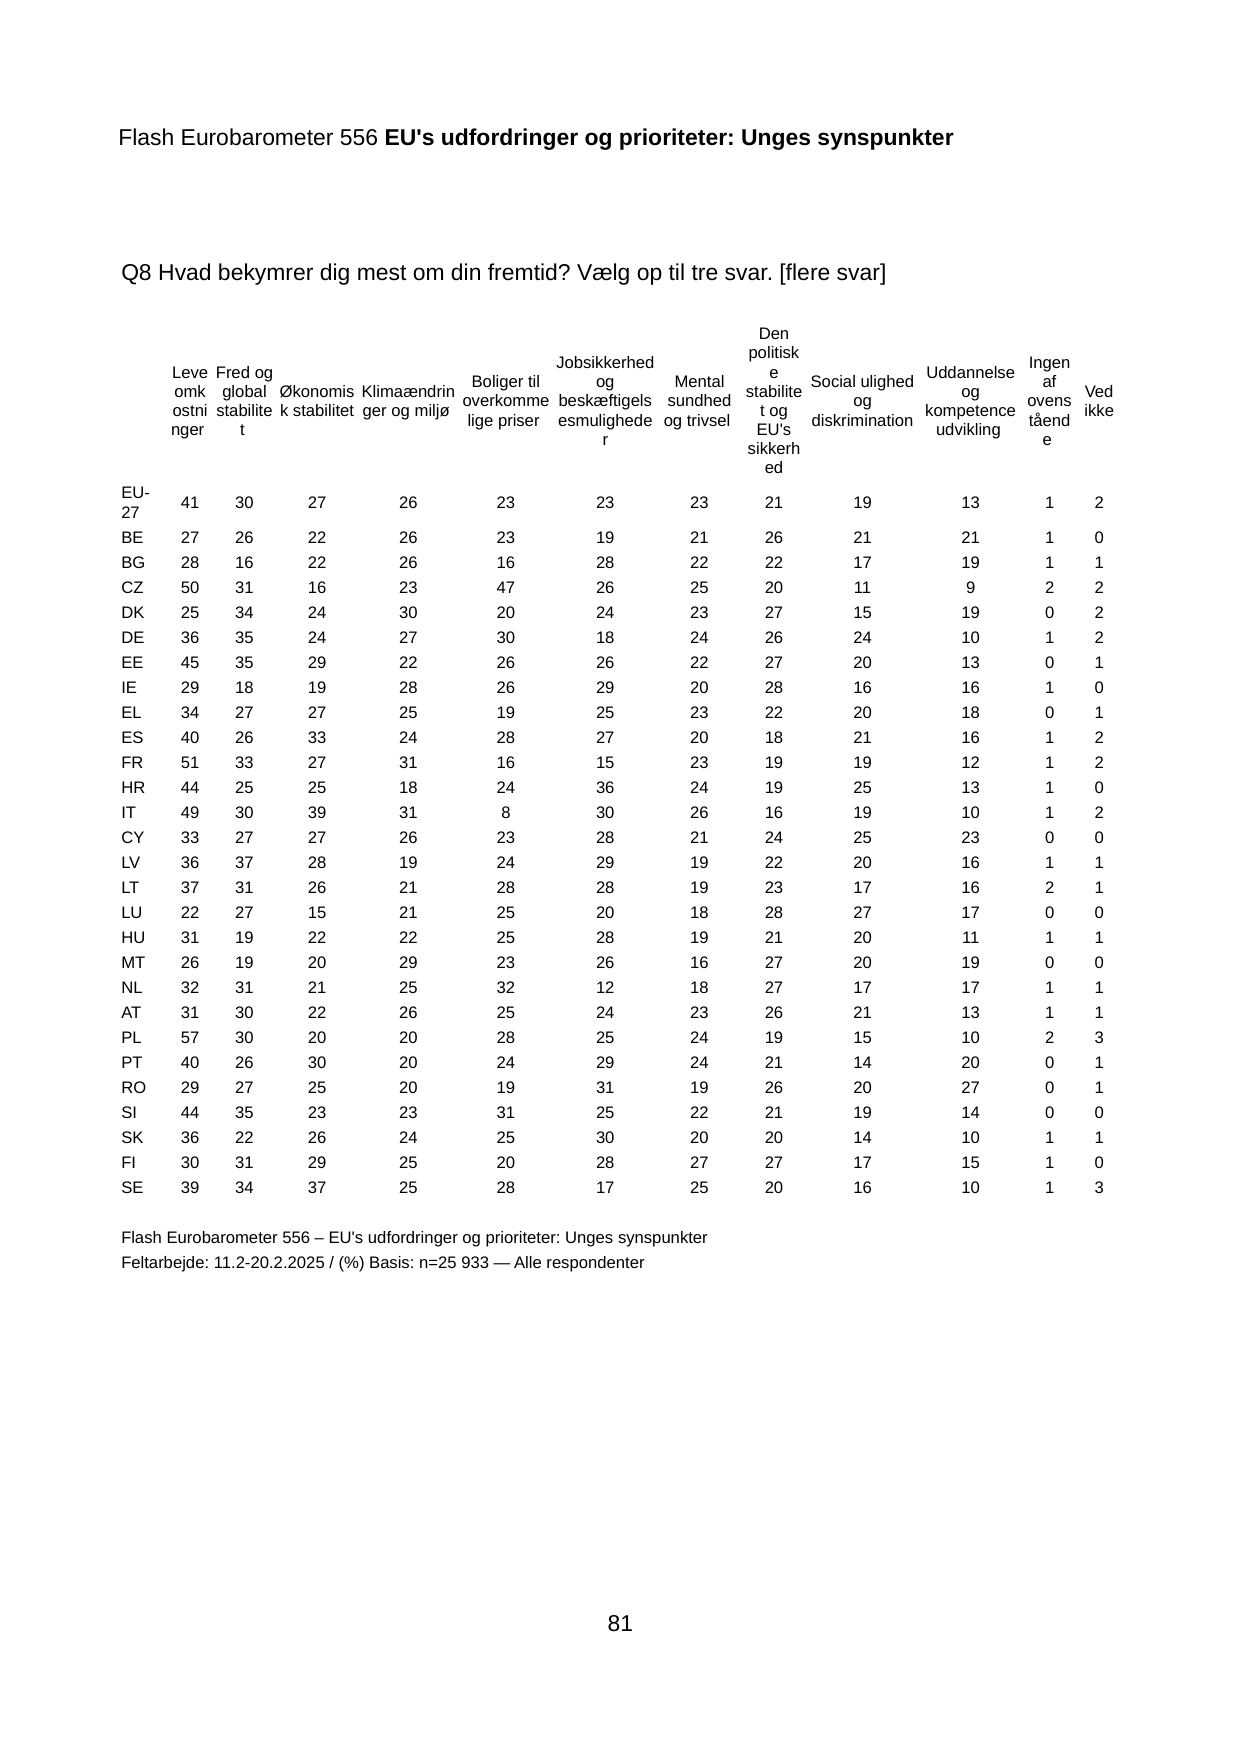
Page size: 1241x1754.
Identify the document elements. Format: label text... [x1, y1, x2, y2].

table_cell 1 [1076, 1125, 1122, 1149]
table_cell [658, 289, 741, 321]
table_cell [741, 1200, 806, 1224]
table_cell 1 [1076, 1075, 1122, 1099]
table_cell 27 [276, 700, 358, 724]
table_cell EL [118, 700, 167, 724]
table_cell 31 [167, 1000, 212, 1024]
table_cell 23 [358, 1100, 459, 1124]
table_cell 16 [918, 675, 1023, 699]
table_cell Økonomisk stabilitet [276, 321, 358, 480]
table_cell [167, 289, 212, 321]
table_cell 44 [167, 1100, 212, 1124]
table_cell 10 [918, 625, 1023, 649]
table_cell [358, 289, 459, 321]
table_cell [553, 289, 657, 321]
table_cell 44 [167, 775, 212, 799]
table_cell 0 [1076, 950, 1122, 974]
table_cell 27 [213, 825, 276, 849]
table_cell 13 [918, 775, 1023, 799]
table_cell 2 [1023, 1025, 1076, 1049]
table_cell Uddannelse og kompetenceudvikling [918, 321, 1023, 480]
table_cell Leveomkostninger [167, 321, 212, 480]
table_cell 0 [1076, 525, 1122, 549]
table_cell 26 [658, 800, 741, 824]
table_cell 1 [1023, 775, 1076, 799]
table_cell 19 [658, 850, 741, 874]
table_cell 25 [459, 1125, 553, 1149]
table_cell DE [118, 625, 167, 649]
table_cell [118, 321, 167, 480]
table_cell 37 [167, 875, 212, 899]
table_cell 30 [213, 800, 276, 824]
table_cell SK [118, 1125, 167, 1149]
table_cell 24 [358, 1125, 459, 1149]
table_cell 20 [918, 1050, 1023, 1074]
table_cell 1 [1023, 975, 1076, 999]
table_cell 57 [167, 1025, 212, 1049]
table_cell 1 [1023, 675, 1076, 699]
table_cell 0 [1023, 650, 1076, 674]
table_cell 29 [167, 675, 212, 699]
table_cell 37 [276, 1175, 358, 1199]
table_cell 20 [658, 675, 741, 699]
table_cell 19 [276, 675, 358, 699]
table_cell 2 [1023, 575, 1076, 599]
table_cell 2 [1076, 600, 1122, 624]
table_cell 20 [806, 950, 918, 974]
table_cell 12 [553, 975, 657, 999]
table_cell 20 [741, 575, 806, 599]
table_cell 24 [658, 1050, 741, 1074]
table_cell 22 [741, 550, 806, 574]
table_cell 24 [741, 825, 806, 849]
table_cell Boliger til overkommelige priser [459, 321, 553, 480]
table_cell 0 [1023, 1100, 1076, 1124]
table_cell 27 [213, 1075, 276, 1099]
table_cell 1 [1023, 1000, 1076, 1024]
table_cell 15 [553, 750, 657, 774]
table_cell EE [118, 650, 167, 674]
table_cell 11 [806, 575, 918, 599]
table_cell 21 [658, 825, 741, 849]
table_cell 30 [553, 800, 657, 824]
table_cell 1 [1076, 650, 1122, 674]
table_cell [167, 1200, 212, 1224]
table_cell 23 [459, 825, 553, 849]
table_cell 0 [1023, 825, 1076, 849]
table_cell 30 [459, 625, 553, 649]
table_cell 17 [806, 875, 918, 899]
table_cell 34 [213, 1175, 276, 1199]
table_cell 30 [358, 600, 459, 624]
table_cell 19 [459, 700, 553, 724]
table_cell 27 [276, 825, 358, 849]
table_cell [918, 289, 1023, 321]
table_cell IE [118, 675, 167, 699]
table_cell 37 [213, 850, 276, 874]
table_cell 26 [459, 650, 553, 674]
table_cell 20 [741, 1175, 806, 1199]
table_cell 29 [553, 1050, 657, 1074]
table_cell 27 [553, 725, 657, 749]
table_cell 16 [741, 800, 806, 824]
table_cell 22 [167, 900, 212, 924]
table_cell 21 [741, 1100, 806, 1124]
table_cell 23 [459, 525, 553, 549]
table_cell 15 [806, 1025, 918, 1049]
table_cell 24 [459, 850, 553, 874]
table_cell 19 [358, 850, 459, 874]
table_cell 30 [276, 1050, 358, 1074]
table_cell 36 [167, 625, 212, 649]
table_cell BG [118, 550, 167, 574]
table_cell 50 [167, 575, 212, 599]
table_cell 51 [167, 750, 212, 774]
table_cell 26 [358, 825, 459, 849]
table_cell 15 [276, 900, 358, 924]
table_cell 1 [1023, 1125, 1076, 1149]
table_cell 23 [741, 875, 806, 899]
table_cell 20 [459, 600, 553, 624]
table_cell 10 [918, 800, 1023, 824]
table_cell [1023, 289, 1076, 321]
table_cell 22 [276, 925, 358, 949]
table_cell 25 [806, 775, 918, 799]
table_cell 36 [167, 850, 212, 874]
table_cell 1 [1023, 480, 1076, 524]
table_cell EU-27 [118, 480, 167, 524]
table_cell 26 [358, 480, 459, 524]
table_cell ES [118, 725, 167, 749]
table_cell 11 [918, 925, 1023, 949]
table_cell 22 [358, 925, 459, 949]
table_cell 20 [806, 650, 918, 674]
table_cell 0 [1076, 1100, 1122, 1124]
table_cell 24 [658, 775, 741, 799]
table_cell 19 [918, 950, 1023, 974]
table_cell [806, 289, 918, 321]
table_cell 28 [741, 900, 806, 924]
table_cell 21 [358, 875, 459, 899]
table_cell 18 [658, 900, 741, 924]
table_cell 1 [1076, 975, 1122, 999]
table_cell 25 [658, 1175, 741, 1199]
table_cell 21 [358, 900, 459, 924]
table_cell 30 [213, 1025, 276, 1049]
table_cell 1 [1023, 625, 1076, 649]
table_cell Social ulighed og diskrimination [806, 321, 918, 480]
table_cell 2 [1023, 875, 1076, 899]
table_cell 28 [459, 725, 553, 749]
table_cell 1 [1076, 550, 1122, 574]
table_cell 16 [806, 675, 918, 699]
table_cell 0 [1076, 675, 1122, 699]
table_cell 27 [806, 900, 918, 924]
table_cell NL [118, 975, 167, 999]
table_cell 27 [358, 625, 459, 649]
table_cell DK [118, 600, 167, 624]
table_cell 24 [459, 775, 553, 799]
table_cell 23 [918, 825, 1023, 849]
table_cell 9 [918, 575, 1023, 599]
table_cell 22 [276, 1000, 358, 1024]
table_cell 13 [918, 480, 1023, 524]
table_cell 2 [1076, 800, 1122, 824]
table_cell 19 [741, 775, 806, 799]
table_cell [918, 1200, 1023, 1224]
table_cell 20 [276, 1025, 358, 1049]
table_cell 21 [741, 1050, 806, 1074]
table_cell 20 [276, 950, 358, 974]
table_cell 27 [741, 975, 806, 999]
table_cell Flash Eurobarometer 556 – EU's udfordringer og prioriteter: Unges synspunkter [118, 1225, 1122, 1249]
table_cell 31 [213, 975, 276, 999]
table_cell [459, 289, 553, 321]
table_cell 16 [658, 950, 741, 974]
table_cell 23 [658, 600, 741, 624]
table_cell 29 [167, 1075, 212, 1099]
table_cell 33 [276, 725, 358, 749]
table_cell 19 [213, 950, 276, 974]
table_cell 26 [741, 625, 806, 649]
table_cell 28 [459, 1175, 553, 1199]
table_cell 31 [213, 575, 276, 599]
table_cell 27 [167, 525, 212, 549]
table_cell 20 [358, 1025, 459, 1049]
table_cell 18 [553, 625, 657, 649]
table_cell 21 [741, 480, 806, 524]
table_cell 17 [806, 975, 918, 999]
table_cell 26 [213, 725, 276, 749]
table_cell 22 [658, 1100, 741, 1124]
table_cell LV [118, 850, 167, 874]
table_cell 27 [918, 1075, 1023, 1099]
table_cell 1 [1023, 925, 1076, 949]
table_cell 25 [459, 925, 553, 949]
table_cell 20 [806, 850, 918, 874]
table_cell 26 [459, 675, 553, 699]
table_cell 40 [167, 725, 212, 749]
table_cell Mental sundhed og trivsel [658, 321, 741, 480]
table_cell 30 [213, 1000, 276, 1024]
table_cell 27 [741, 650, 806, 674]
table_cell 2 [1076, 625, 1122, 649]
table_cell 14 [806, 1050, 918, 1074]
table_cell 26 [213, 525, 276, 549]
table_cell 27 [741, 600, 806, 624]
table_cell 24 [553, 600, 657, 624]
table_cell 19 [806, 750, 918, 774]
table_cell 22 [276, 525, 358, 549]
table_cell 26 [358, 1000, 459, 1024]
table_cell 21 [806, 525, 918, 549]
table_cell 24 [276, 625, 358, 649]
table_cell 27 [741, 1150, 806, 1174]
table_cell 0 [1023, 950, 1076, 974]
table_cell 20 [459, 1150, 553, 1174]
table_cell 27 [213, 900, 276, 924]
table_cell 27 [741, 950, 806, 974]
table_cell 24 [658, 625, 741, 649]
table_cell 22 [358, 650, 459, 674]
table_cell SI [118, 1100, 167, 1124]
table_cell 19 [918, 600, 1023, 624]
table_cell 0 [1023, 1075, 1076, 1099]
table_cell [806, 1200, 918, 1224]
table_cell 19 [806, 800, 918, 824]
table_cell 35 [213, 650, 276, 674]
table_cell 22 [741, 700, 806, 724]
table_cell 1 [1023, 850, 1076, 874]
table_cell 17 [806, 550, 918, 574]
table_cell 23 [658, 1000, 741, 1024]
table_cell 25 [276, 775, 358, 799]
table_cell LT [118, 875, 167, 899]
table_cell 25 [358, 1150, 459, 1174]
table_cell 31 [167, 925, 212, 949]
table_cell 23 [276, 1100, 358, 1124]
table_cell 18 [358, 775, 459, 799]
table_cell 0 [1023, 600, 1076, 624]
table_cell CY [118, 825, 167, 849]
table_cell Ved ikke [1076, 321, 1122, 480]
table_cell Jobsikkerhed og beskæftigelsesmuligheder [553, 321, 657, 480]
table_cell 26 [741, 1000, 806, 1024]
table_cell 26 [276, 875, 358, 899]
table_cell 29 [553, 675, 657, 699]
table_cell 0 [1023, 700, 1076, 724]
table_cell [658, 1200, 741, 1224]
table_cell 20 [658, 725, 741, 749]
table_cell 33 [167, 825, 212, 849]
table_cell 1 [1023, 1150, 1076, 1174]
table_cell AT [118, 1000, 167, 1024]
table_cell 19 [658, 1075, 741, 1099]
table_cell 32 [167, 975, 212, 999]
table_cell Ingen af ovenstående [1023, 321, 1076, 480]
table_cell 0 [1076, 1150, 1122, 1174]
table_cell 21 [918, 525, 1023, 549]
table_cell 14 [918, 1100, 1023, 1124]
table_cell 25 [553, 700, 657, 724]
table_cell 30 [553, 1125, 657, 1149]
table_cell 19 [459, 1075, 553, 1099]
table_cell 12 [918, 750, 1023, 774]
table_cell 10 [918, 1025, 1023, 1049]
table_cell 21 [276, 975, 358, 999]
table_cell 28 [276, 850, 358, 874]
table_cell [459, 1200, 553, 1224]
table_cell 23 [658, 750, 741, 774]
table_cell 25 [553, 1025, 657, 1049]
table_cell BE [118, 525, 167, 549]
table_cell 16 [459, 750, 553, 774]
table_cell [213, 289, 276, 321]
table_cell [213, 1200, 276, 1224]
table_cell 31 [213, 1150, 276, 1174]
table_cell [358, 1200, 459, 1224]
table_cell 1 [1076, 1000, 1122, 1024]
table_cell 28 [358, 675, 459, 699]
table_cell 24 [658, 1025, 741, 1049]
table_cell 3 [1076, 1175, 1122, 1199]
table_cell 28 [553, 1150, 657, 1174]
table_cell 2 [1076, 480, 1122, 524]
table_cell 31 [459, 1100, 553, 1124]
table_cell 21 [741, 925, 806, 949]
table_cell PL [118, 1025, 167, 1049]
table_cell 28 [553, 550, 657, 574]
table_cell 1 [1076, 850, 1122, 874]
table_cell 22 [213, 1125, 276, 1149]
table_cell 13 [918, 1000, 1023, 1024]
table_cell 25 [459, 900, 553, 924]
table_cell 25 [276, 1075, 358, 1099]
table_cell HR [118, 775, 167, 799]
table_cell Fred og global stabilitet [213, 321, 276, 480]
table_cell 0 [1023, 900, 1076, 924]
table_cell HU [118, 925, 167, 949]
table_cell 28 [167, 550, 212, 574]
table_cell 27 [276, 480, 358, 524]
table_cell 26 [358, 525, 459, 549]
table_cell 1 [1076, 700, 1122, 724]
table_cell Klimaændringer og miljø [358, 321, 459, 480]
table_cell 41 [167, 480, 212, 524]
table_cell 8 [459, 800, 553, 824]
table_cell 20 [806, 700, 918, 724]
table_cell 1 [1076, 1050, 1122, 1074]
table_cell [1076, 289, 1122, 321]
table_cell [276, 289, 358, 321]
table_cell 28 [553, 875, 657, 899]
table_cell 22 [658, 550, 741, 574]
table_cell Den politiske stabilitet og EU's sikkerhed [741, 321, 806, 480]
table_cell 0 [1023, 1050, 1076, 1074]
table_cell 10 [918, 1175, 1023, 1199]
table_cell [553, 1200, 657, 1224]
table_cell 16 [459, 550, 553, 574]
table_cell 26 [358, 550, 459, 574]
table_cell 35 [213, 625, 276, 649]
table_cell 19 [741, 1025, 806, 1049]
table_cell 31 [358, 750, 459, 774]
table_cell 16 [918, 850, 1023, 874]
table_cell 26 [741, 1075, 806, 1099]
table_cell 26 [276, 1125, 358, 1149]
table_cell 26 [213, 1050, 276, 1074]
table_cell 18 [213, 675, 276, 699]
table_cell 24 [358, 725, 459, 749]
table_cell 3 [1076, 1025, 1122, 1049]
table_cell 17 [918, 975, 1023, 999]
table_cell [741, 289, 806, 321]
table_cell 49 [167, 800, 212, 824]
table_cell 20 [741, 1125, 806, 1149]
table_cell 16 [806, 1175, 918, 1199]
table_cell [118, 289, 167, 321]
table_cell 36 [553, 775, 657, 799]
table_cell 18 [918, 700, 1023, 724]
table_cell 31 [553, 1075, 657, 1099]
table_cell 13 [918, 650, 1023, 674]
table_cell 25 [358, 1175, 459, 1199]
table_cell 24 [276, 600, 358, 624]
table_cell 30 [167, 1150, 212, 1174]
table_cell 15 [918, 1150, 1023, 1174]
table_cell 0 [1076, 900, 1122, 924]
table_cell 1 [1023, 550, 1076, 574]
table_cell 27 [276, 750, 358, 774]
table_cell 23 [459, 480, 553, 524]
table_cell 26 [553, 950, 657, 974]
table_cell 26 [167, 950, 212, 974]
table_cell 31 [213, 875, 276, 899]
table_cell 2 [1076, 575, 1122, 599]
table_cell 28 [741, 675, 806, 699]
table_cell 28 [459, 1025, 553, 1049]
table_cell 15 [806, 600, 918, 624]
table_cell 28 [459, 875, 553, 899]
table_cell [276, 1200, 358, 1224]
table_cell IT [118, 800, 167, 824]
table_cell [1076, 1200, 1122, 1224]
table_cell 25 [806, 825, 918, 849]
table_cell MT [118, 950, 167, 974]
table_cell 20 [553, 900, 657, 924]
table_cell 23 [358, 575, 459, 599]
table_cell 40 [167, 1050, 212, 1074]
table_cell 22 [741, 850, 806, 874]
table_cell 19 [741, 750, 806, 774]
table_cell 1 [1023, 725, 1076, 749]
table_cell 16 [918, 725, 1023, 749]
table_cell 22 [276, 550, 358, 574]
table_cell 1 [1076, 925, 1122, 949]
table_cell 23 [658, 480, 741, 524]
table_cell 18 [658, 975, 741, 999]
table_cell PT [118, 1050, 167, 1074]
table_cell 1 [1023, 750, 1076, 774]
table_cell [1023, 1200, 1076, 1224]
table_header Q8 Hvad bekymrer dig mest om din fremtid? Vælg op til tre svar. [flere svar] [118, 256, 1122, 289]
table_cell 32 [459, 975, 553, 999]
table_cell 25 [167, 600, 212, 624]
table_cell 25 [358, 975, 459, 999]
table_cell 26 [741, 525, 806, 549]
table_cell 23 [553, 480, 657, 524]
table_cell 45 [167, 650, 212, 674]
table_cell 26 [553, 575, 657, 599]
table_cell 19 [213, 925, 276, 949]
table_cell 21 [806, 725, 918, 749]
table_cell SE [118, 1175, 167, 1199]
table_cell 23 [459, 950, 553, 974]
table_cell 21 [658, 525, 741, 549]
table_cell 17 [553, 1175, 657, 1199]
table_cell 22 [658, 650, 741, 674]
table_cell 1 [1023, 800, 1076, 824]
table_cell 28 [553, 925, 657, 949]
table_cell 19 [806, 1100, 918, 1124]
table_cell [118, 1200, 167, 1224]
table_cell 25 [553, 1100, 657, 1124]
table_cell 10 [918, 1125, 1023, 1149]
table_cell 28 [553, 825, 657, 849]
table_cell 1 [1023, 525, 1076, 549]
table_cell 20 [806, 925, 918, 949]
table_cell 25 [213, 775, 276, 799]
table_cell 1 [1023, 1175, 1076, 1199]
table_cell 0 [1076, 775, 1122, 799]
table_cell 2 [1076, 725, 1122, 749]
table_cell 20 [806, 1075, 918, 1099]
table_cell 25 [358, 700, 459, 724]
table_cell FR [118, 750, 167, 774]
table_cell 24 [553, 1000, 657, 1024]
table_cell 35 [213, 1100, 276, 1124]
table_cell 19 [553, 525, 657, 549]
table_cell 0 [1076, 825, 1122, 849]
table_cell 33 [213, 750, 276, 774]
table_cell 19 [658, 925, 741, 949]
table_cell 29 [276, 650, 358, 674]
table_cell LU [118, 900, 167, 924]
table_cell 18 [741, 725, 806, 749]
table_cell RO [118, 1075, 167, 1099]
table_cell 29 [276, 1150, 358, 1174]
table_cell 36 [167, 1125, 212, 1149]
table_cell 20 [358, 1050, 459, 1074]
table_cell 31 [358, 800, 459, 824]
table_cell 20 [658, 1125, 741, 1149]
table_cell 17 [806, 1150, 918, 1174]
table_cell 23 [658, 700, 741, 724]
table_cell 25 [459, 1000, 553, 1024]
table_cell 25 [658, 575, 741, 599]
table_cell 24 [459, 1050, 553, 1074]
table_cell 27 [658, 1150, 741, 1174]
table_cell 34 [213, 600, 276, 624]
table_cell 39 [276, 800, 358, 824]
table_cell Feltarbejde: 11.2-20.2.2025 / (%) Basis: n=25 933 — Alle respondenter [118, 1250, 1122, 1274]
table_cell 19 [658, 875, 741, 899]
table_cell 47 [459, 575, 553, 599]
table_cell 1 [1076, 875, 1122, 899]
table_cell 17 [918, 900, 1023, 924]
table_cell 29 [553, 850, 657, 874]
table_cell 20 [358, 1075, 459, 1099]
table_cell 30 [213, 480, 276, 524]
table_cell 29 [358, 950, 459, 974]
table_cell 39 [167, 1175, 212, 1199]
table_cell 24 [806, 625, 918, 649]
table_cell 19 [806, 480, 918, 524]
table_cell 26 [553, 650, 657, 674]
table_cell 16 [918, 875, 1023, 899]
table_cell 21 [806, 1000, 918, 1024]
table_cell CZ [118, 575, 167, 599]
table_cell FI [118, 1150, 167, 1174]
table_cell 34 [167, 700, 212, 724]
table_cell 16 [213, 550, 276, 574]
table_cell 19 [918, 550, 1023, 574]
table_cell 27 [213, 700, 276, 724]
table_cell 2 [1076, 750, 1122, 774]
table_cell 16 [276, 575, 358, 599]
table_cell 14 [806, 1125, 918, 1149]
